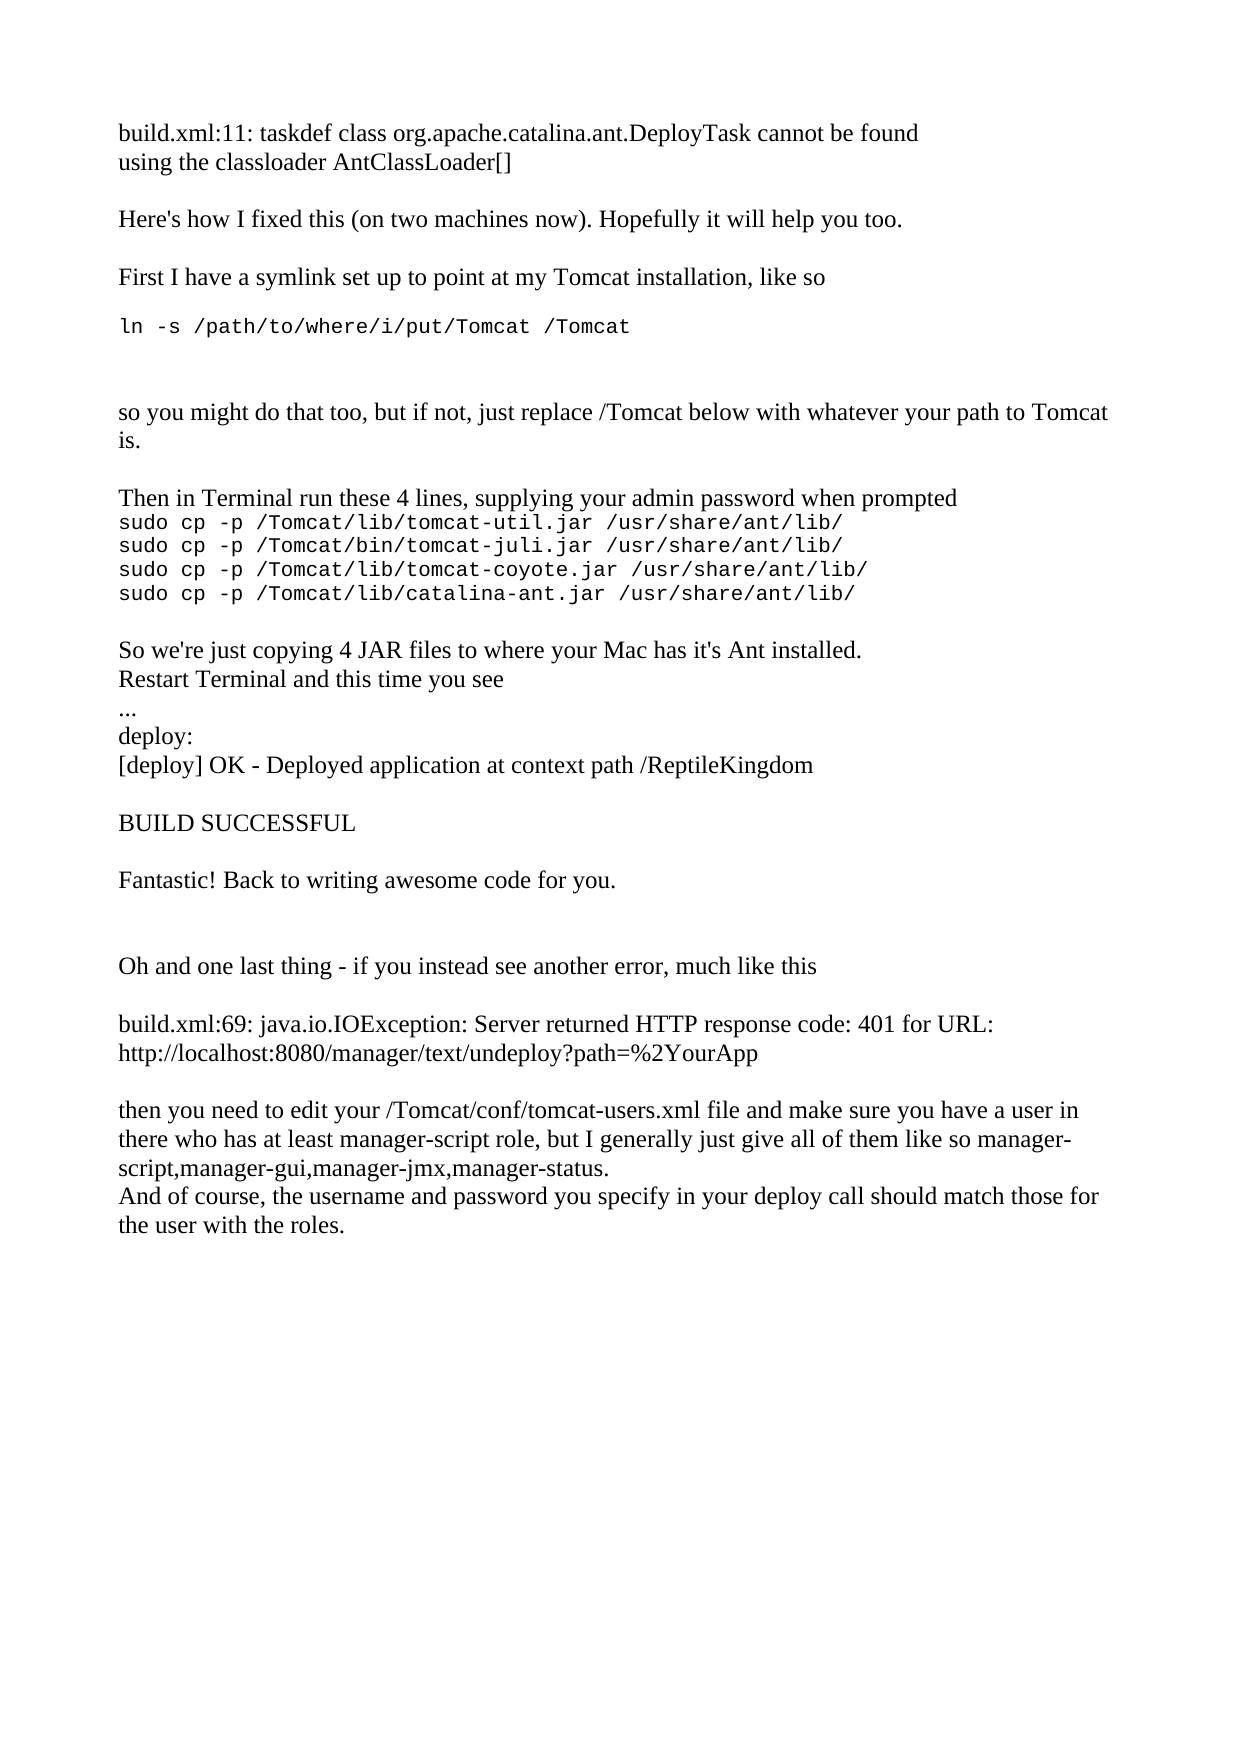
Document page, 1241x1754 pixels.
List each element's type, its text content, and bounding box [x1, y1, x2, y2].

text sudo cp -p /Tomcat/bin/tomcat-juli.jar /usr/share/ant/lib/ [118, 535, 1122, 559]
text build.xml:11: taskdef class org.apache.catalina.ant.DeployTask cannot be found using the classloader AntClassLoader[] Here's how I fixed this (on two machines now). Hopefully it will help you too. First I have a symlink set up to point at my Tomcat installation, like so [118, 118, 1122, 291]
text sudo cp -p /Tomcat/lib/tomcat-coyote.jar /usr/share/ant/lib/ [118, 559, 1122, 583]
text ln -s /path/to/where/i/put/Tomcat /Tomcat [118, 316, 1122, 339]
text So we're just copying 4 JAR files to where your Mac has it's Ant installed. Restart Terminal and this time you see ... deploy: [deploy] OK - Deployed application at context path /ReptileKingdom BUILD SUCCESSFUL Fantastic! Back to writing awesome code for you. Oh and one last thing - if you instead see another error, much like this build.xml:69: java.io.IOException: Server returned HTTP response code: 401 for URL: http://localhost:8080/manager/text/undeploy?path=%2YourApp then you need to edit your /Tomcat/conf/tomcat-users.xml file and make sure you have a user in there who has at least manager-script role, but I generally just give all of them like so manager-script,manager-gui,manager-jmx,manager-status. And of course, the username and password you specify in your deploy call should match those for the user with the roles. [118, 606, 1122, 1239]
text sudo cp -p /Tomcat/lib/catalina-ant.jar /usr/share/ant/lib/ [118, 583, 1122, 606]
text so you might do that too, but if not, just replace /Tomcat below with whatever your path to Tomcat is. Then in Terminal run these 4 lines, supplying your admin password when prompted [118, 339, 1122, 512]
text sudo cp -p /Tomcat/lib/tomcat-util.jar /usr/share/ant/lib/ [118, 512, 1122, 535]
